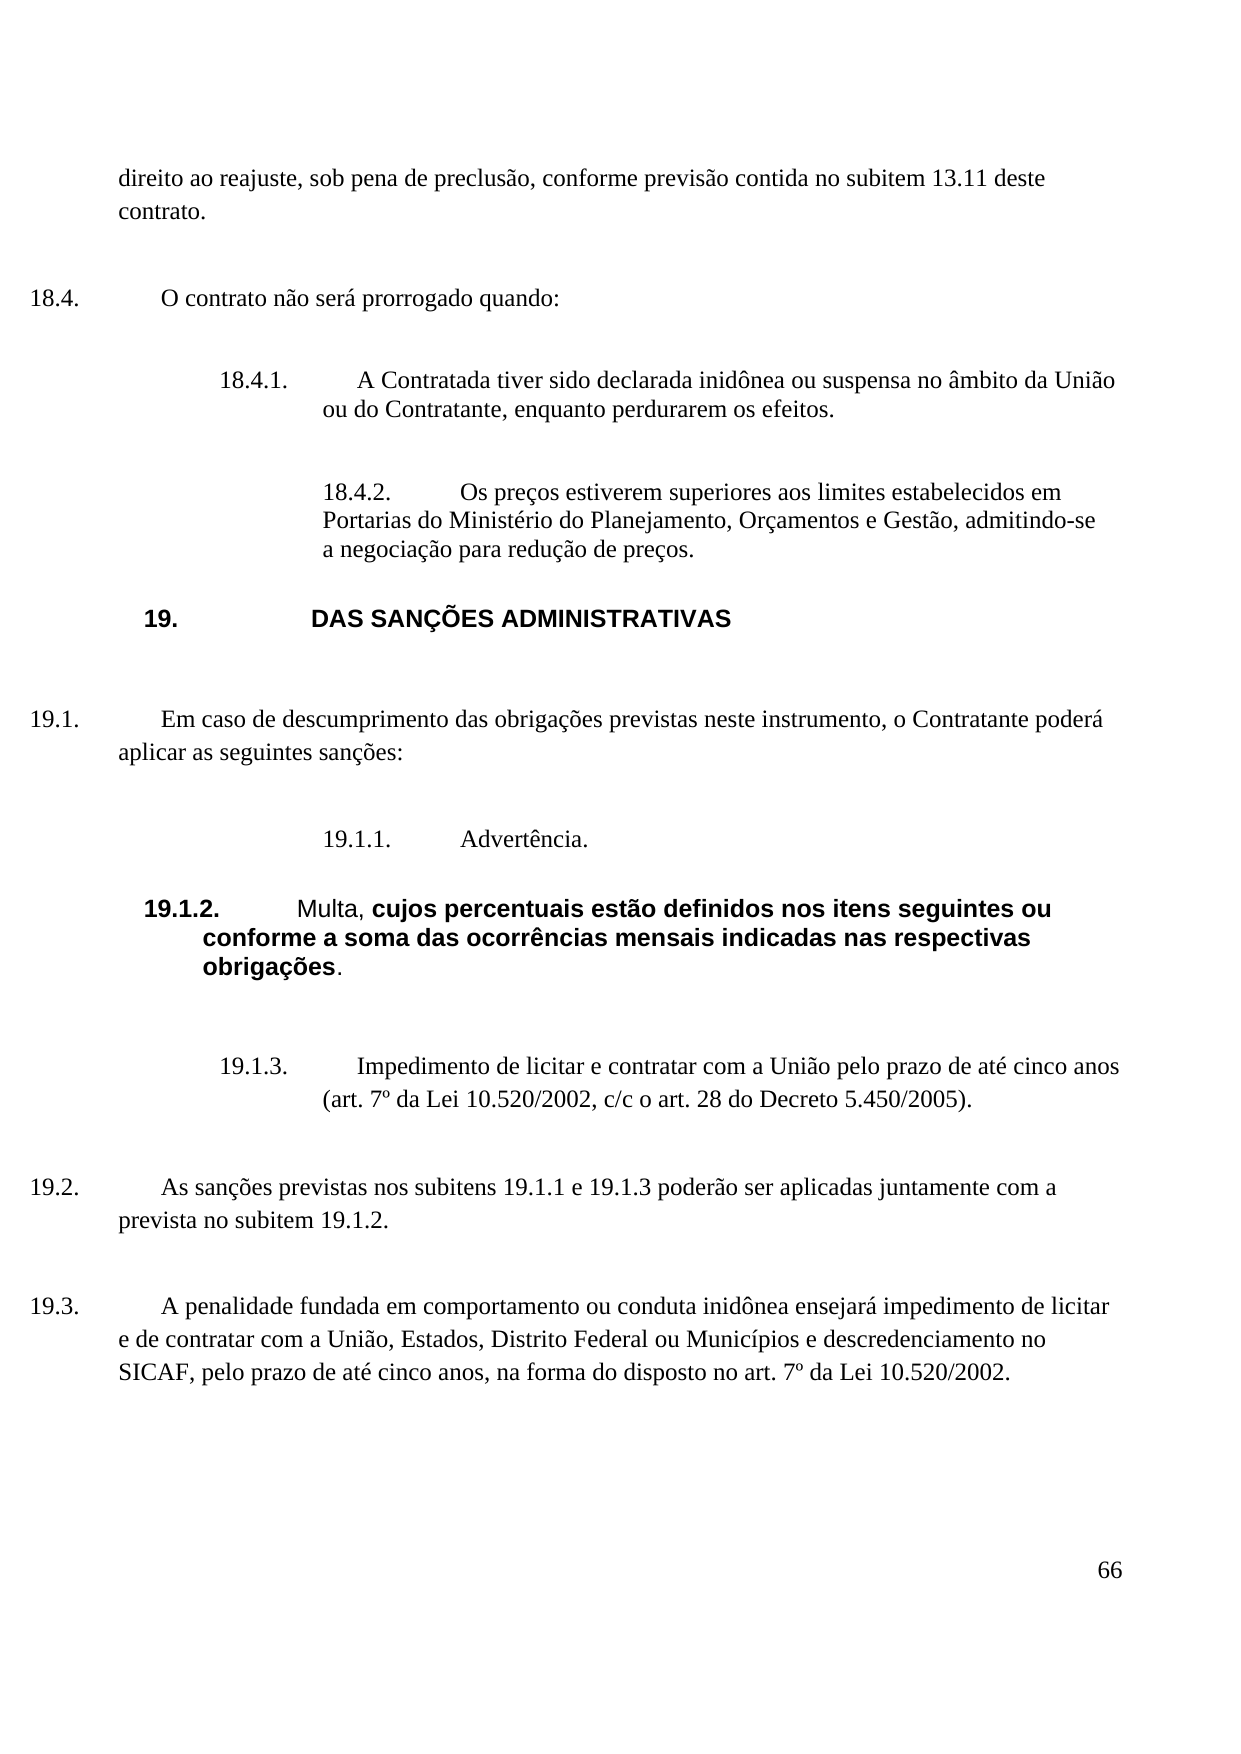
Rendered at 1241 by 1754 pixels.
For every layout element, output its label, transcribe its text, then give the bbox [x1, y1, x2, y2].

subtitle 19.1.2. Multa, cujos percentuais estão definidos nos itens seguintes ou conforme a soma das ocorrências mensais indicadas nas respectivas obrigações. [143, 894, 1122, 981]
table_header [118, 1444, 564, 1449]
text 19.3. A penalidade fundada em comportamento ou conduta inidônea ensejará impedimento de licitar e de contratar com a União, Estados, Distrito Federal ou Municípios e descredenciamento no SICAF, pelo prazo de até cinco anos, na forma do disposto no art. 7º da Lei 10.520/2002. [29, 1291, 1122, 1386]
text 18.4. O contrato não será prorrogado quando: [29, 283, 1122, 312]
text 19.2. As sanções previstas nos subitens 19.1.1 e 19.1.3 poderão ser aplicadas juntamente com a prevista no subitem 19.1.2. [29, 1172, 1105, 1233]
text 18.4.2. Os preços estiverem superiores aos limites estabelecidos em Portarias do Ministério do Planejamento, Orçamentos e Gestão, admitindo-se a negociação para redução de preços. [322, 477, 1105, 563]
text 19.1.1. Advertência. [322, 824, 1122, 853]
table_cell [118, 1449, 564, 1543]
text 19.1. Em caso de descumprimento das obrigações previstas neste instrumento, o Contratante poderá aplicar as seguintes sanções: [29, 704, 1105, 766]
table_cell [565, 1449, 1063, 1543]
text 18.4.1. A Contratada tiver sido declarada inidônea ou suspensa no âmbito da União ou do Contratante, enquanto perdurarem os efeitos. [219, 366, 1122, 423]
text 19.1.3. Impedimento de licitar e contratar com a União pelo prazo de até cinco anos (art. 7º da Lei 10.520/2002, c/c o art. 28 do Decreto 5.450/2005). [219, 1051, 1122, 1113]
subtitle 19. DAS SANÇÕES ADMINISTRATIVAS [143, 604, 1122, 633]
table_header [565, 1444, 1063, 1449]
text direito ao reajuste, sob pena de preclusão, conforme previsão contida no subitem 13.11 deste contrato. [29, 163, 1105, 225]
